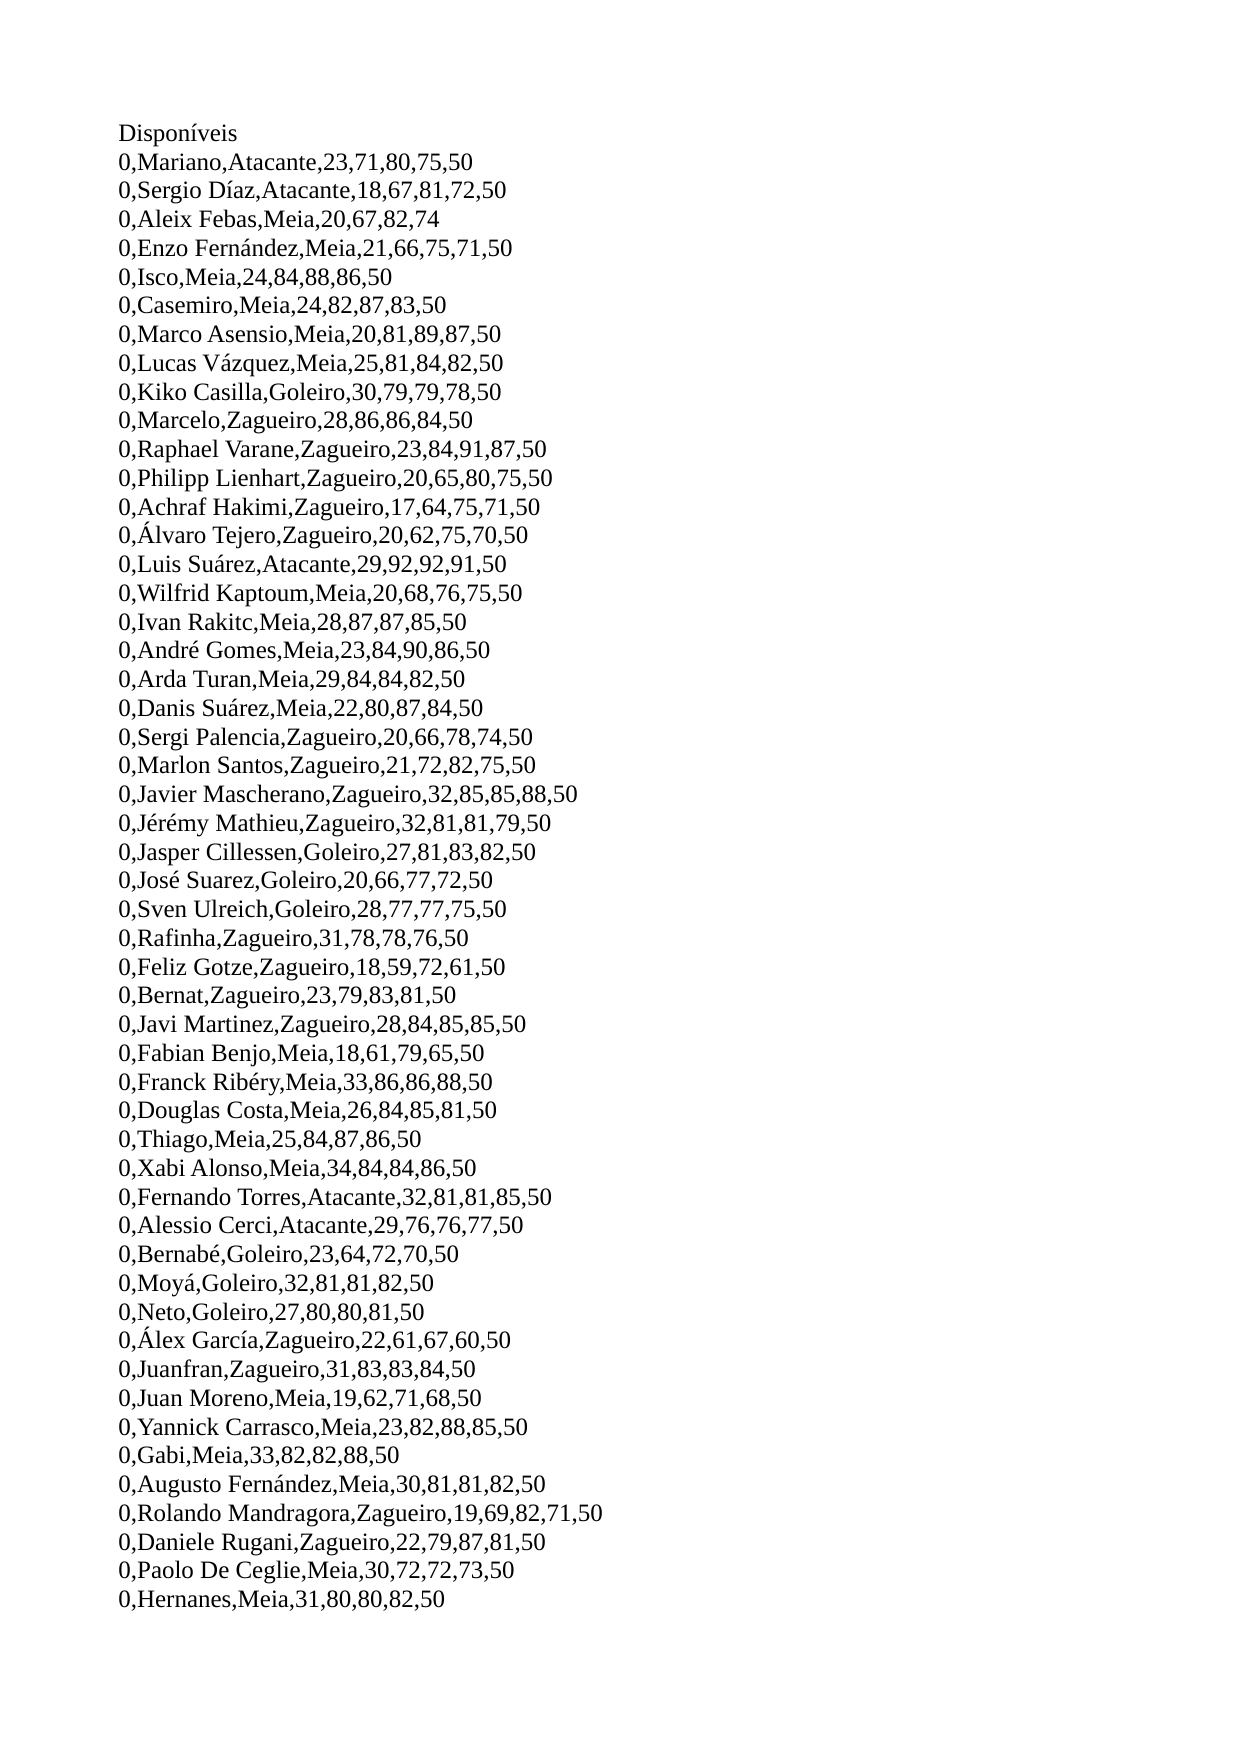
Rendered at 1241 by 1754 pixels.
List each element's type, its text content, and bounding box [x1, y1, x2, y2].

text 0,Casemiro,Meia,24,82,87,83,50 [118, 291, 1122, 319]
text 0,Danis Suárez,Meia,22,80,87,84,50 [118, 693, 1122, 722]
text 0,Javi Martinez,Zagueiro,28,84,85,85,50 [118, 1009, 1122, 1038]
text 0,Daniele Rugani,Zagueiro,22,79,87,81,50 [118, 1527, 1122, 1556]
text 0,Franck Ribéry,Meia,33,86,86,88,50 [118, 1067, 1122, 1096]
text 0,Arda Turan,Meia,29,84,84,82,50 [118, 664, 1122, 693]
text 0,Douglas Costa,Meia,26,84,85,81,50 [118, 1096, 1122, 1124]
text 0,Thiago,Meia,25,84,87,86,50 [118, 1124, 1122, 1153]
text 0,Sven Ulreich,Goleiro,28,77,77,75,50 [118, 894, 1122, 923]
text 0,Álvaro Tejero,Zagueiro,20,62,75,70,50 [118, 521, 1122, 549]
text 0,Rolando Mandragora,Zagueiro,19,69,82,71,50 [118, 1498, 1122, 1527]
text 0,Bernabé,Goleiro,23,64,72,70,50 [118, 1239, 1122, 1268]
text 0,Kiko Casilla,Goleiro,30,79,79,78,50 [118, 377, 1122, 406]
text 0,Javier Mascherano,Zagueiro,32,85,85,88,50 [118, 779, 1122, 808]
text 0,Philipp Lienhart,Zagueiro,20,65,80,75,50 [118, 463, 1122, 492]
text 0,Xabi Alonso,Meia,34,84,84,86,50 [118, 1153, 1122, 1182]
text 0,Bernat,Zagueiro,23,79,83,81,50 [118, 981, 1122, 1009]
text 0,Moyá,Goleiro,32,81,81,82,50 [118, 1268, 1122, 1297]
text 0,Fernando Torres,Atacante,32,81,81,85,50 [118, 1182, 1122, 1211]
text 0,José Suarez,Goleiro,20,66,77,72,50 [118, 866, 1122, 894]
text 0,Juan Moreno,Meia,19,62,71,68,50 [118, 1383, 1122, 1412]
text 0,Neto,Goleiro,27,80,80,81,50 [118, 1297, 1122, 1326]
text 0,Augusto Fernández,Meia,30,81,81,82,50 [118, 1469, 1122, 1498]
text 0,André Gomes,Meia,23,84,90,86,50 [118, 636, 1122, 664]
text 0,Lucas Vázquez,Meia,25,81,84,82,50 [118, 348, 1122, 377]
text 0,Mariano,Atacante,23,71,80,75,50 [118, 147, 1122, 176]
text 0,Marco Asensio,Meia,20,81,89,87,50 [118, 319, 1122, 348]
text 0,Jérémy Mathieu,Zagueiro,32,81,81,79,50 [118, 808, 1122, 837]
text 0,Rafinha,Zagueiro,31,78,78,76,50 [118, 923, 1122, 952]
text 0,Jasper Cillessen,Goleiro,27,81,83,82,50 [118, 837, 1122, 866]
text 0,Paolo De Ceglie,Meia,30,72,72,73,50 [118, 1556, 1122, 1584]
text 0,Fabian Benjo,Meia,18,61,79,65,50 [118, 1038, 1122, 1067]
text 0,Feliz Gotze,Zagueiro,18,59,72,61,50 [118, 952, 1122, 981]
text Disponíveis [118, 118, 1122, 147]
text 0,Juanfran,Zagueiro,31,83,83,84,50 [118, 1354, 1122, 1383]
text 0,Luis Suárez,Atacante,29,92,92,91,50 [118, 549, 1122, 578]
text 0,Achraf Hakimi,Zagueiro,17,64,75,71,50 [118, 492, 1122, 521]
text 0,Ivan Rakitc,Meia,28,87,87,85,50 [118, 607, 1122, 636]
text 0,Wilfrid Kaptoum,Meia,20,68,76,75,50 [118, 578, 1122, 607]
text 0,Sergi Palencia,Zagueiro,20,66,78,74,50 [118, 722, 1122, 751]
text 0,Isco,Meia,24,84,88,86,50 [118, 262, 1122, 291]
text 0,Marlon Santos,Zagueiro,21,72,82,75,50 [118, 751, 1122, 779]
text 0,Alessio Cerci,Atacante,29,76,76,77,50 [118, 1211, 1122, 1239]
text 0,Marcelo,Zagueiro,28,86,86,84,50 [118, 406, 1122, 434]
text 0,Aleix Febas,Meia,20,67,82,74 [118, 204, 1122, 233]
text 0,Sergio Díaz,Atacante,18,67,81,72,50 [118, 176, 1122, 204]
text 0,Gabi,Meia,33,82,82,88,50 [118, 1441, 1122, 1469]
text 0,Hernanes,Meia,31,80,80,82,50 [118, 1584, 1122, 1613]
text 0,Álex García,Zagueiro,22,61,67,60,50 [118, 1326, 1122, 1354]
text 0,Enzo Fernández,Meia,21,66,75,71,50 [118, 233, 1122, 262]
text 0,Raphael Varane,Zagueiro,23,84,91,87,50 [118, 434, 1122, 463]
text 0,Yannick Carrasco,Meia,23,82,88,85,50 [118, 1412, 1122, 1441]
